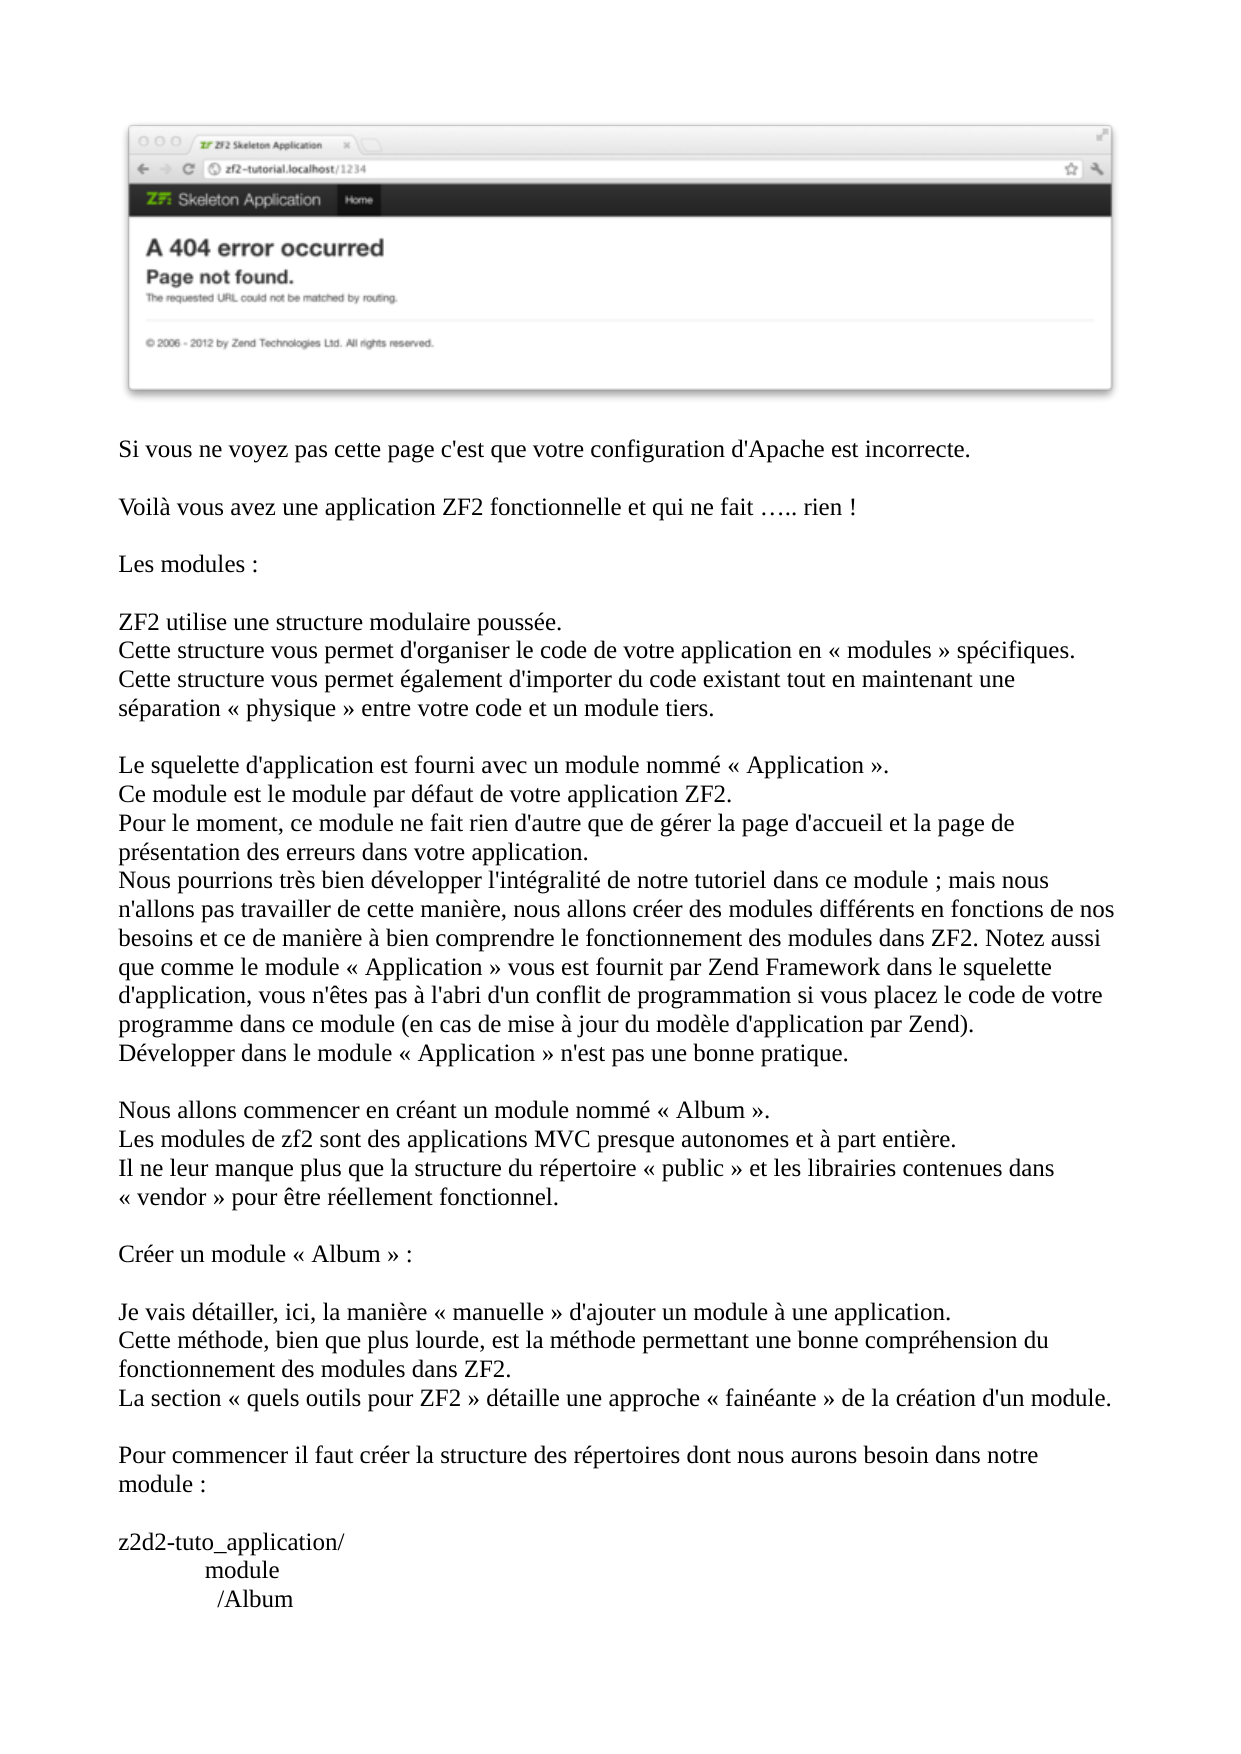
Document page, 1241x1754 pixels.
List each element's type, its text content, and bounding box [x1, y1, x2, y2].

text Je vais détailler, ici, la manière « manuelle » d'ajouter un module à une application. [118, 1297, 1122, 1325]
text Nous allons commencer en créant un module nommé « Album ». [118, 1095, 1122, 1124]
text Les modules : [118, 549, 1122, 578]
text Pour le moment, ce module ne fait rien d'autre que de gérer la page d'accueil et la page de présentation des erreurs dans votre application. [118, 808, 1122, 865]
text Les modules de zf2 sont des applications MVC presque autonomes et à part entière. [118, 1124, 1122, 1153]
text Cette méthode, bien que plus lourde, est la méthode permettant une bonne compréhension du fonctionnement des modules dans ZF2. [118, 1325, 1122, 1383]
text Cette structure vous permet également d'importer du code existant tout en maintenant une séparation « physique » entre votre code et un module tiers. [118, 664, 1122, 722]
text Pour commencer il faut créer la structure des répertoires dont nous aurons besoin dans notre module : [118, 1440, 1122, 1498]
text La section « quels outils pour ZF2 » détaille une approche « fainéante » de la création d'un module. [118, 1383, 1122, 1412]
text z2d2-tuto_application/ [118, 1527, 1122, 1555]
text Ce module est le module par défaut de votre application ZF2. [118, 779, 1122, 808]
text Il ne leur manque plus que la structure du répertoire « public » et les librairies contenues dans « vendor » pour être réellement fonctionnel. [118, 1153, 1122, 1210]
text Voilà vous avez une application ZF2 fonctionnelle et qui ne fait ….. rien ! [118, 492, 1122, 520]
text Si vous ne voyez pas cette page c'est que votre configuration d'Apache est incorrecte. [118, 434, 1122, 463]
text Nous pourrions très bien développer l'intégralité de notre tutoriel dans ce module ; mais nous n'allons pas travailler de cette manière, nous allons créer des modules différents en fonctions de nos besoins et ce de manière à bien comprendre le fonctionnement des modules dans ZF2. Notez aussi que comme le module « Application » vous est fournit par Zend Framework dans le squelette d'application, vous n'êtes pas à l'abri d'un conflit de programmation si vous placez le code de votre programme dans ce module (en cas de mise à jour du modèle d'application par Zend). [118, 865, 1122, 1038]
text ZF2 utilise une structure modulaire poussée. [118, 607, 1122, 635]
text Créer un module « Album » : [118, 1239, 1122, 1268]
text Développer dans le module « Application » n'est pas une bonne pratique. [118, 1038, 1122, 1067]
text /Album [192, 1584, 1122, 1613]
picture [118, 118, 1123, 406]
text module [192, 1555, 1122, 1584]
text Le squelette d'application est fourni avec un module nommé « Application ». [118, 750, 1122, 779]
text Cette structure vous permet d'organiser le code de votre application en « modules » spécifiques. [118, 635, 1122, 664]
